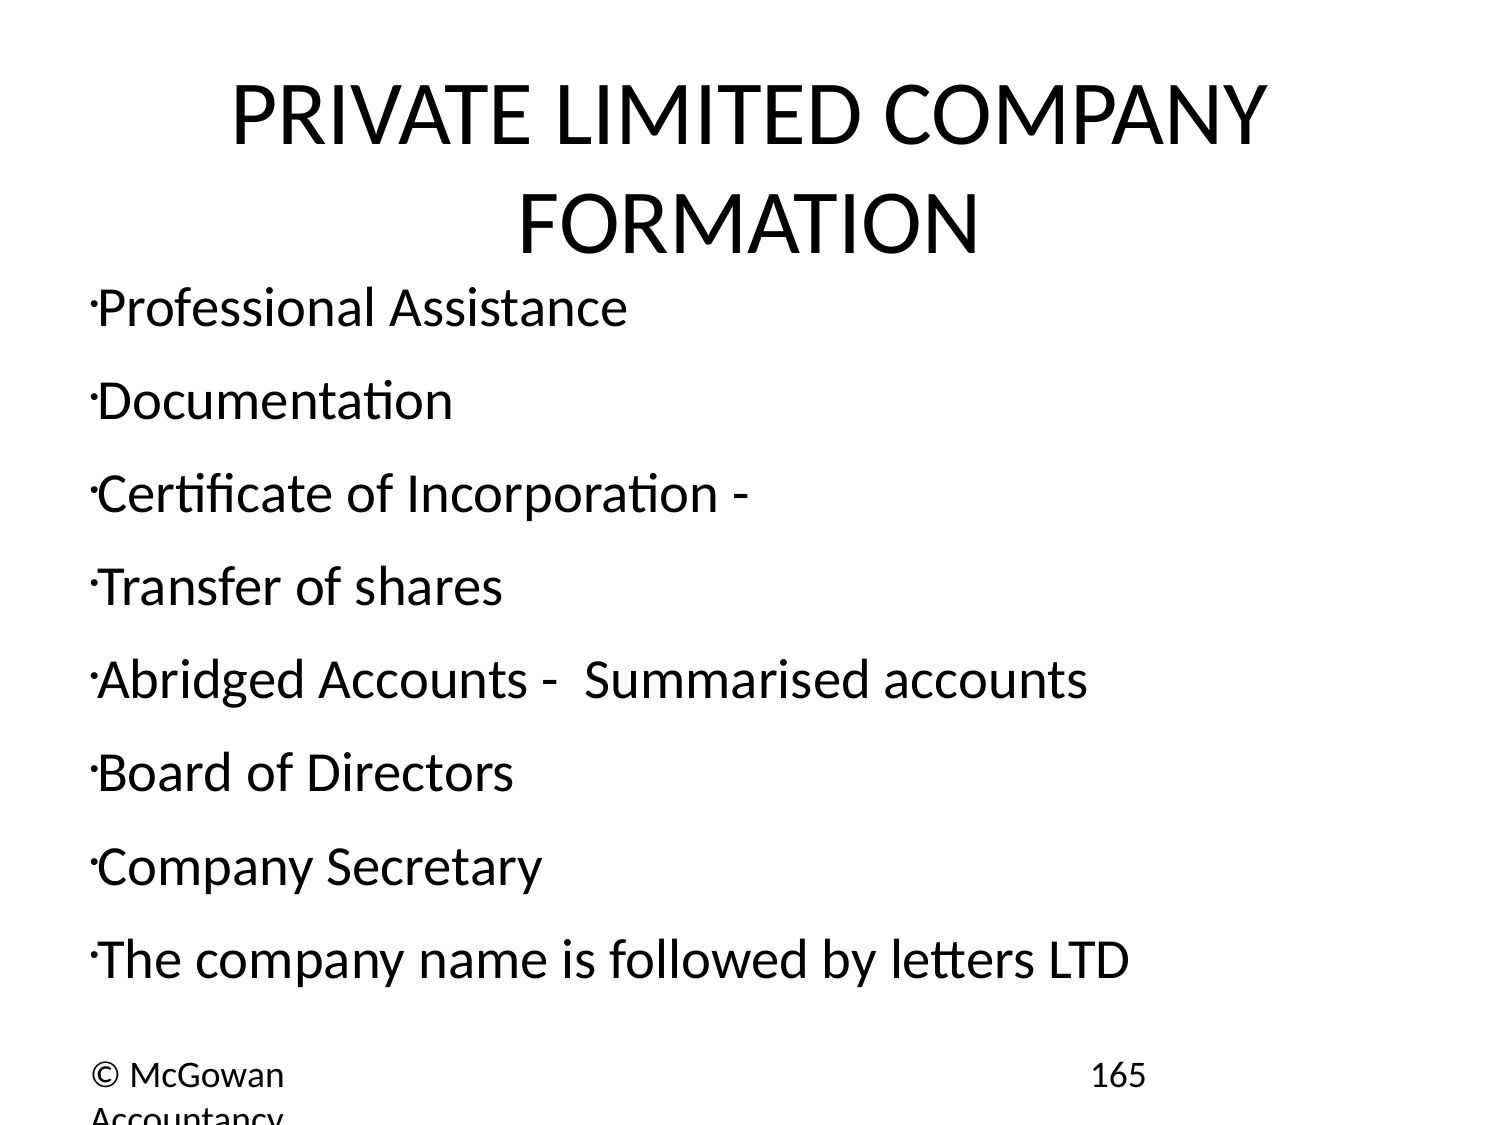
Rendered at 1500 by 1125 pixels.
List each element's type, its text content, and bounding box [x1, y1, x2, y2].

text_box © McGowan Accountancy Services [75, 1042, 425, 1103]
text_box [1074, 1042, 1425, 1103]
list Professional Assistance Documentation Certificate of Incorporation - Transfer of shares Abridged Accounts - Summarised accounts Board of Directors Company Secretary The company name is followed by letters LTD [75, 262, 1425, 1005]
title PRIVATE LIMITED COMPANY FORMATION [75, 45, 1425, 233]
